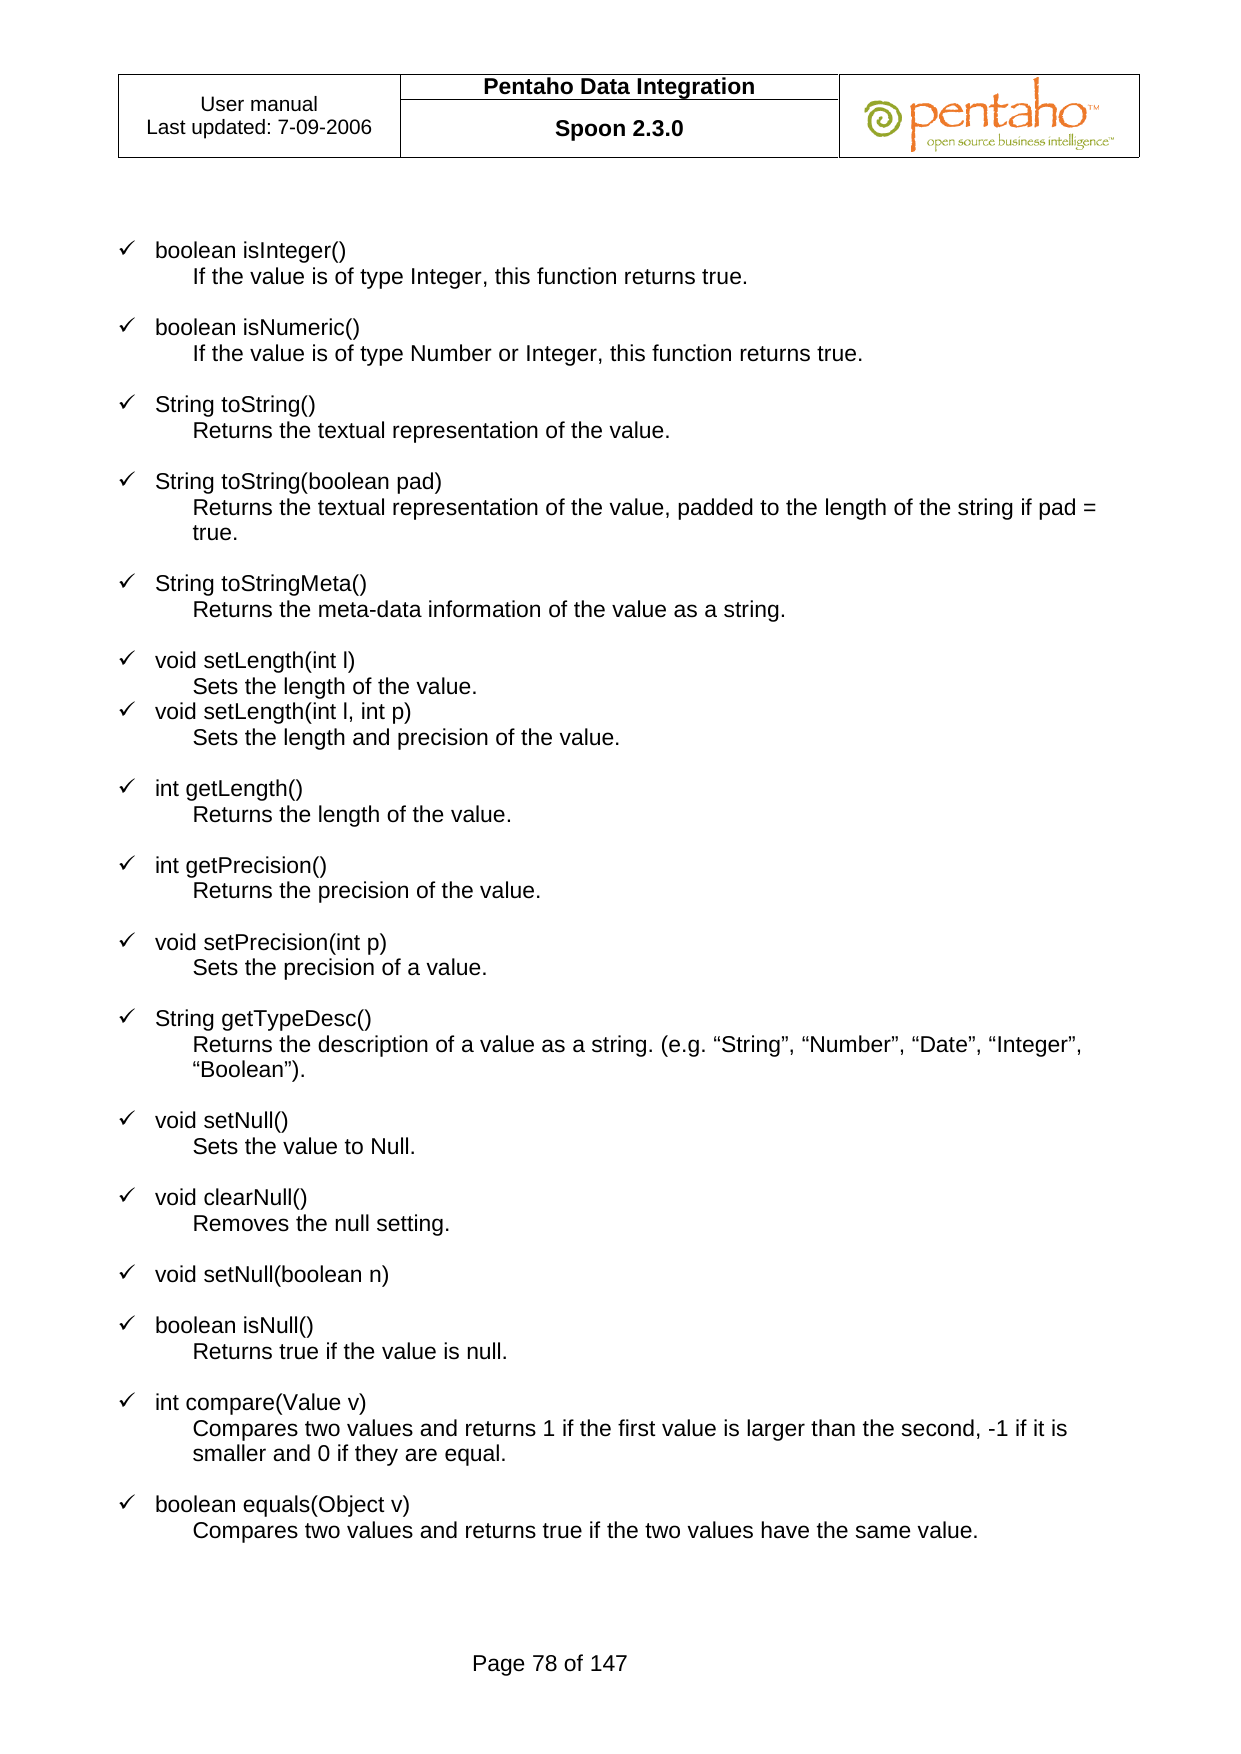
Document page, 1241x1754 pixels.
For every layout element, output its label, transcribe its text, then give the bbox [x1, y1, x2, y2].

list void setNull() [117, 1108, 1137, 1134]
text Sets the length of the value. [192, 673, 1137, 699]
list boolean isInteger() [117, 238, 1137, 264]
text Returns the length of the value. [192, 801, 1137, 827]
text Returns the meta-data information of the value as a string. [192, 597, 1137, 622]
list int getLength() [117, 776, 1137, 801]
text If the value is of type Integer, this function returns true. [192, 264, 1137, 289]
text Returns the textual representation of the value, padded to the length of the string if pad = true. [192, 494, 1137, 545]
list void clearNull() [117, 1185, 1137, 1211]
text Sets the precision of a value. [192, 955, 1137, 980]
text Compares two values and returns true if the two values have the same value. [192, 1518, 1137, 1543]
list boolean equals(Object v) [117, 1492, 1137, 1518]
list boolean isNull() [117, 1313, 1137, 1339]
list int getPrecision() [117, 852, 1137, 878]
text Returns true if the value is null. [192, 1339, 1137, 1364]
text If the value is of type Number or Integer, this function returns true. [192, 341, 1137, 366]
list String toString() [117, 392, 1137, 417]
text Returns the textual representation of the value. [192, 417, 1137, 443]
list boolean isNumeric() [117, 315, 1137, 341]
text Returns the precision of the value. [192, 878, 1137, 904]
list String toStringMeta() [117, 571, 1137, 597]
list void setLength(int l) [117, 648, 1137, 673]
text Sets the length and precision of the value. [192, 724, 1137, 750]
list void setPrecision(int p) [117, 929, 1137, 955]
list String toString(boolean pad) [117, 468, 1137, 494]
text Returns the description of a value as a string. (e.g. “String”, “Number”, “Date”, “Integer”, “Boolean”). [192, 1032, 1137, 1083]
text Removes the null setting. [192, 1211, 1137, 1236]
text Sets the value to Null. [192, 1134, 1137, 1159]
list int compare(Value v) [117, 1390, 1137, 1416]
list void setLength(int l, int p) [117, 699, 1137, 724]
list String getTypeDesc() [117, 1006, 1137, 1032]
text Compares two values and returns 1 if the first value is larger than the second, -1 if it is smaller and 0 if they are equal. [192, 1416, 1137, 1467]
list void setNull(boolean n) [117, 1262, 1137, 1287]
